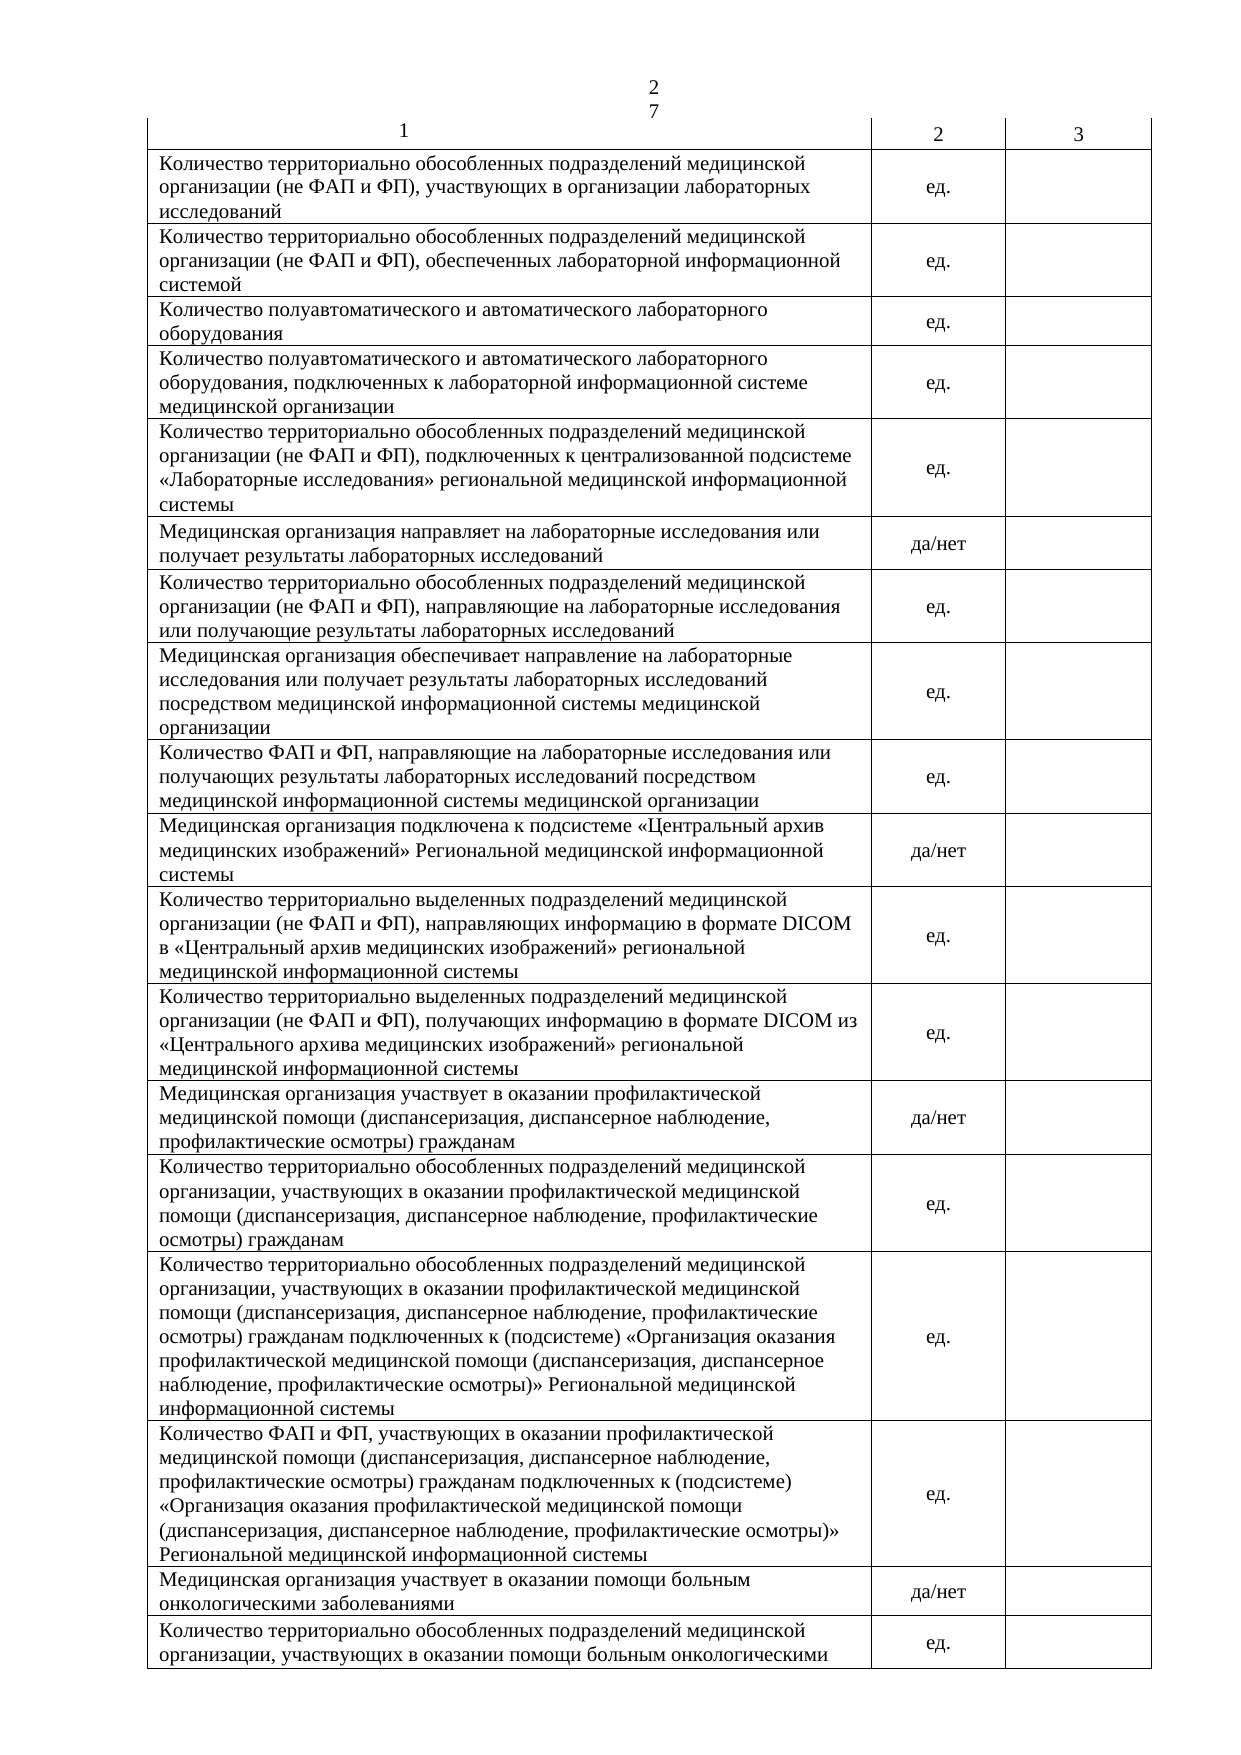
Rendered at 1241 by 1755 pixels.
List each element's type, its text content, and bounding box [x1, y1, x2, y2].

table_cell Количество территориально обособленных подразделений медицинской организации (не ФАП и ФП), направляющие на лабораторные исследования или получающие результаты лабораторных исследований [148, 570, 871, 642]
table_cell [1006, 570, 1151, 642]
table_cell Медицинская организация подключена к подсистеме «Центральный архив медицинских изображений» Региональной медицинской информационной системы [148, 814, 871, 886]
table_cell Количество ФАП и ФП, участвующих в оказании профилактической медицинской помощи (диспансеризация, диспансерное наблюдение, профилактические осмотры) гражданам подключенных к (подсистеме) «Организация оказания профилактической медицинской помощи (диспансеризация, диспансерное наблюдение, профилактические осмотры)» Региональной медицинской информационной системы [148, 1421, 871, 1566]
table_cell [1006, 814, 1151, 886]
table_cell Количество полуавтоматического и автоматического лабораторного оборудования, подключенных к лабораторной информационной системе медицинской организации [148, 346, 871, 418]
table_cell ед. [872, 1616, 1005, 1668]
table_cell ед. [872, 984, 1005, 1080]
table_cell [1006, 419, 1151, 516]
table_cell ед. [872, 224, 1005, 296]
table_cell [1006, 1421, 1151, 1566]
table_cell ед. [872, 297, 1005, 345]
table_cell Количество ФАП и ФП, направляющие на лабораторные исследования или получающих результаты лабораторных исследований посредством медицинской информационной системы медицинской организации [148, 740, 871, 812]
table_cell ед. [872, 1421, 1005, 1566]
table_cell [1006, 1081, 1151, 1153]
table_cell [1006, 150, 1151, 223]
table_cell [1006, 1567, 1151, 1615]
table_cell ед. [872, 570, 1005, 642]
table_cell [1006, 643, 1151, 739]
table_cell Количество территориально обособленных подразделений медицинской организации, участвующих в оказании профилактической медицинской помощи (диспансеризация, диспансерное наблюдение, профилактические осмотры) гражданам подключенных к (подсистеме) «Организация оказания профилактической медицинской помощи (диспансеризация, диспансерное наблюдение, профилактические осмотры)» Региональной медицинской информационной системы [148, 1252, 871, 1420]
table_cell да/нет [872, 1567, 1005, 1615]
table_cell ед. [872, 1155, 1005, 1251]
table_cell Количество полуавтоматического и автоматического лабораторного оборудования [148, 297, 871, 345]
table_cell Медицинская организация обеспечивает направление на лабораторные исследования или получает результаты лабораторных исследований посредством медицинской информационной системы медицинской организации [148, 643, 871, 739]
table_header 2 [872, 118, 1005, 149]
table_cell Количество территориально обособленных подразделений медицинской организации (не ФАП и ФП), обеспеченных лабораторной информационной системой [148, 224, 871, 296]
table_cell [1006, 984, 1151, 1080]
table_cell да/нет [872, 1081, 1005, 1153]
table_cell [1006, 1616, 1151, 1668]
table_cell [1006, 224, 1151, 296]
table_cell Количество территориально обособленных подразделений медицинской организации, участвующих в оказании профилактической медицинской помощи (диспансеризация, диспансерное наблюдение, профилактические осмотры) гражданам [148, 1155, 871, 1251]
table_cell ед. [872, 1252, 1005, 1420]
table_cell [1006, 1252, 1151, 1420]
table_cell ед. [872, 346, 1005, 418]
table_cell Количество территориально выделенных подразделений медицинской организации (не ФАП и ФП), направляющих информацию в формате DICOM в «Центральный архив медицинских изображений» региональной медицинской информационной системы [148, 887, 871, 983]
table_cell ед. [872, 887, 1005, 983]
table_cell да/нет [872, 814, 1005, 886]
table_header 1 [148, 118, 871, 149]
table_cell [1006, 517, 1151, 569]
table_cell [1006, 297, 1151, 345]
table_cell Медицинская организация участвует в оказании помощи больным онкологическими заболеваниями [148, 1567, 871, 1615]
table_cell ед. [872, 150, 1005, 223]
table_cell Медицинская организация направляет на лабораторные исследования или получает результаты лабораторных исследований [148, 517, 871, 569]
table_cell да/нет [872, 517, 1005, 569]
table_cell [1006, 346, 1151, 418]
table_cell Количество территориально обособленных подразделений медицинской организации (не ФАП и ФП), участвующих в организации лабораторных исследований [148, 150, 871, 223]
table_cell [1006, 740, 1151, 812]
table_cell Количество территориально выделенных подразделений медицинской организации (не ФАП и ФП), получающих информацию в формате DICOM из «Центрального архива медицинских изображений» региональной медицинской информационной системы [148, 984, 871, 1080]
table_cell Медицинская организация участвует в оказании профилактической медицинской помощи (диспансеризация, диспансерное наблюдение, профилактические осмотры) гражданам [148, 1081, 871, 1153]
table_cell [1006, 1155, 1151, 1251]
table_cell Количество территориально обособленных подразделений медицинской организации (не ФАП и ФП), подключенных к централизованной подсистеме «Лабораторные исследования» региональной медицинской информационной системы [148, 419, 871, 516]
table_cell ед. [872, 740, 1005, 812]
table_cell ед. [872, 419, 1005, 516]
table_cell Количество территориально обособленных подразделений медицинской организации, участвующих в оказании помощи больным онкологическими [148, 1616, 871, 1668]
table_cell [1006, 887, 1151, 983]
table_cell ед. [872, 643, 1005, 739]
table_header 3 [1006, 118, 1151, 149]
